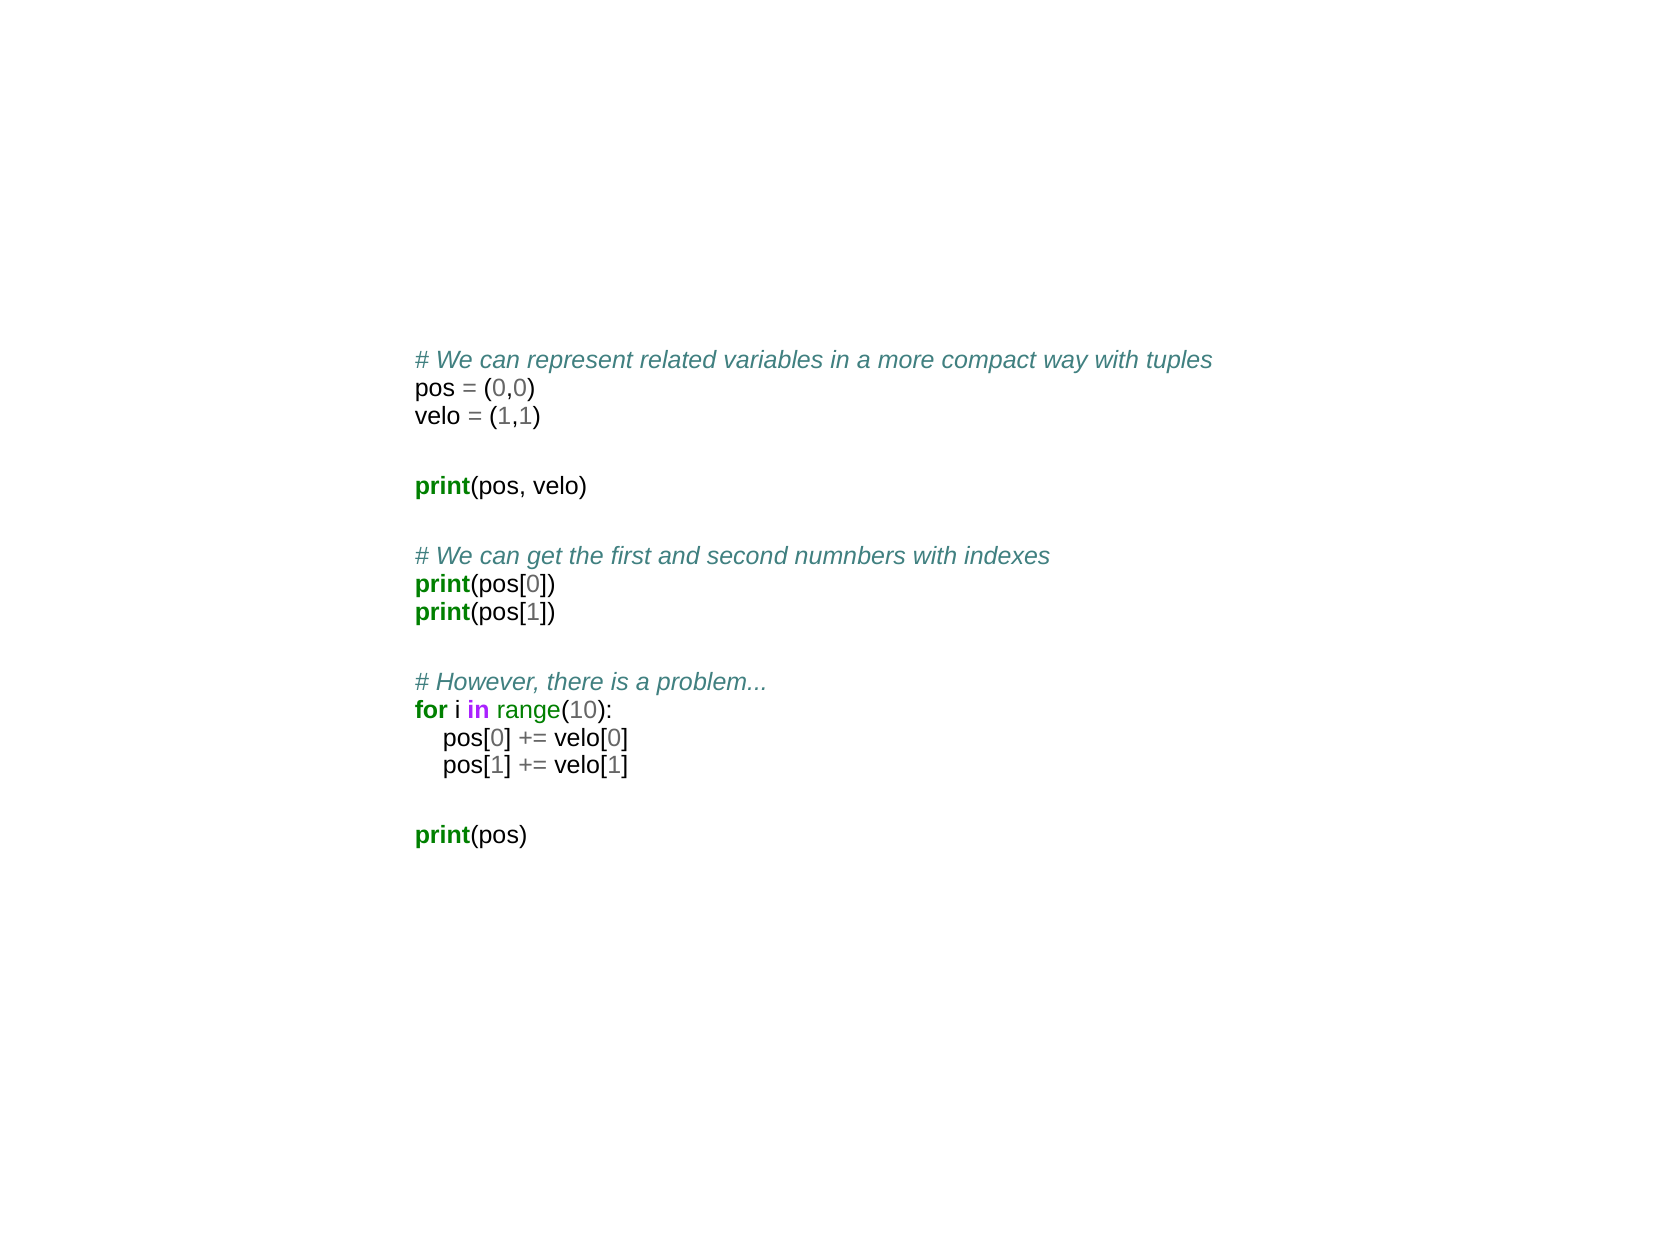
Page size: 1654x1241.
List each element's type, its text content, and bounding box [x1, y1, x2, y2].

text_box # We can represent related variables in a more compact way with tuples pos = (0,0) velo = (1,1) print(pos, velo) # We can get the first and second numnbers with indexes print(pos[0]) print(pos[1]) # However, there is a problem... for i in range(10): pos[0] += velo[0] pos[1] += velo[1] print(pos) [400, 338, 1254, 903]
